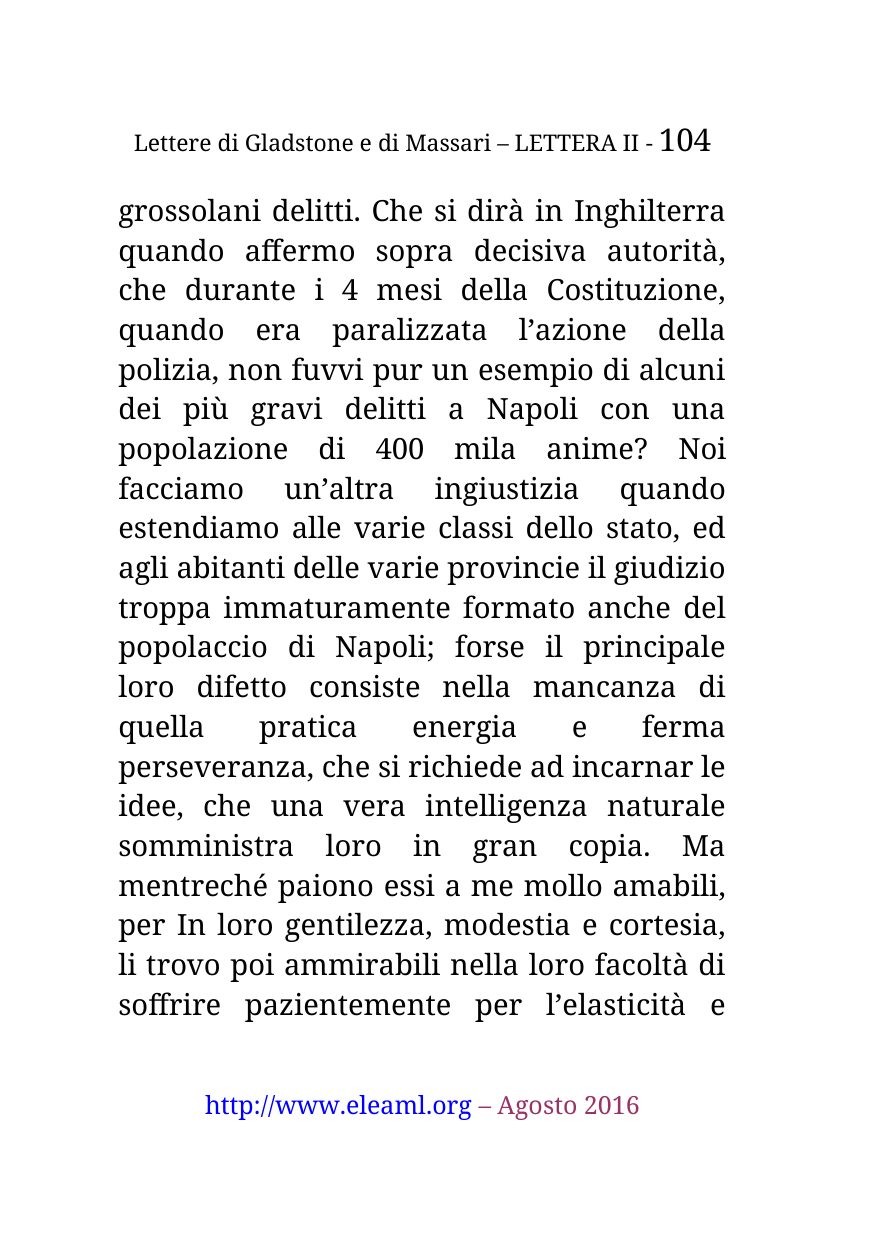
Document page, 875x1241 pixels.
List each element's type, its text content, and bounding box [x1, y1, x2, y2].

text grossolani delitti. Che si dirà in Inghilterra quando affermo sopra decisiva autorità, che durante i 4 mesi della Costituzione, quando era paralizzata l’azione della polizia, non fuvvi pur un esempio di alcuni dei più gravi delitti a Napoli con una popolazione di 400 mila anime? Noi facciamo un’altra ingiustizia quando estendiamo alle varie classi dello stato, ed agli abitanti delle varie provincie il giudizio troppa immaturamente formato anche del popolaccio di Napoli; forse il principale loro difetto consiste nella mancanza di quella pratica energia e ferma perseveranza, che si richiede ad incarnar le idee, che una vera intelligenza naturale somministra loro in gran copia. Ma mentreché paiono essi a me mollo amabili, per In loro gentilezza, modestia e cortesia, li trovo poi ammirabili nella loro facoltà di soffrire pazientemente per l’elasticità e [118, 190, 726, 1024]
